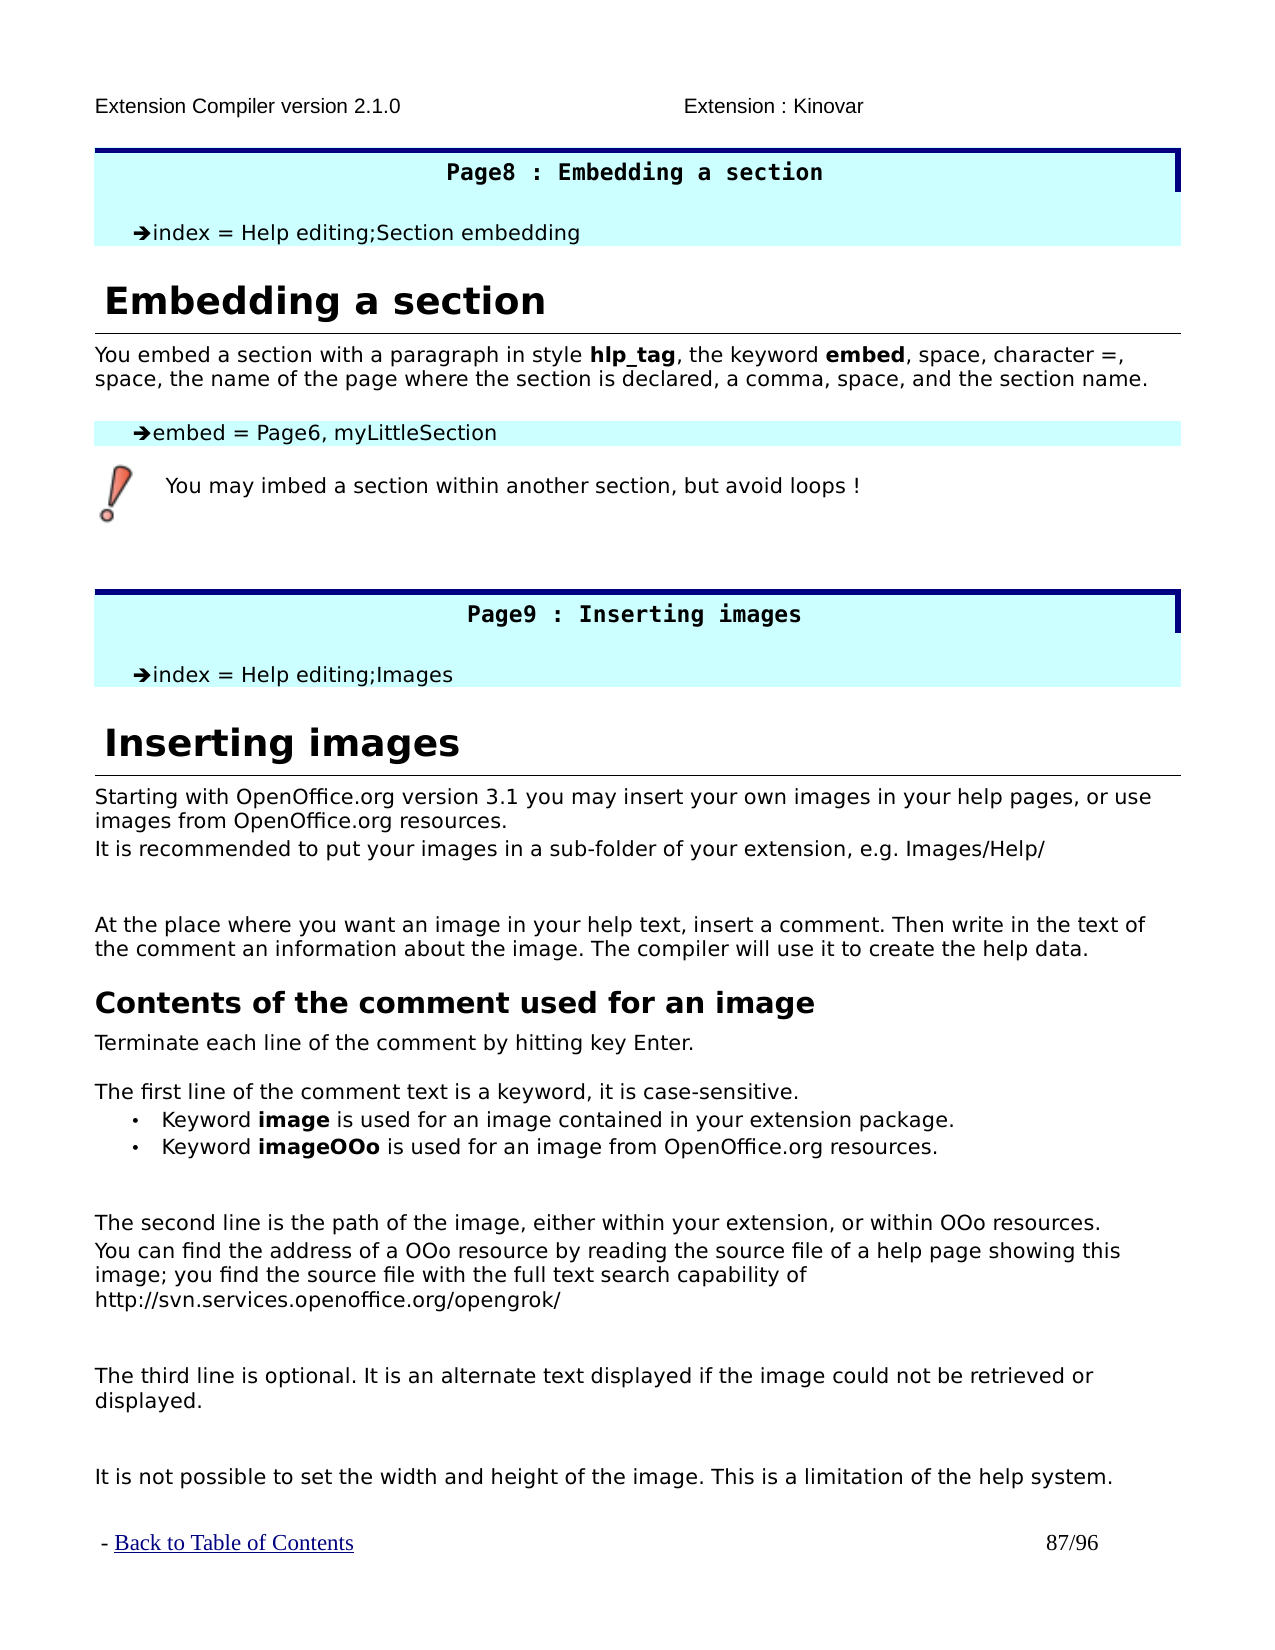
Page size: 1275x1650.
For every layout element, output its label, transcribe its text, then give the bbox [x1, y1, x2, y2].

list You may imbed a section within another section, but avoid loops ! [94, 472, 1181, 504]
text It is recommended to put your images in a sub-folder of your extension, e.g. Images/Help/ [94, 837, 1181, 861]
text Starting with OpenOffice.org version 3.1 you may insert your own images in your help pages, or use images from OpenOffice.org resources. [94, 785, 1181, 834]
text Page9 : Inserting images [94, 590, 1175, 633]
text Inserting images [94, 712, 1181, 775]
text You embed a section with a paragraph in style hlp_tag, the keyword embed, space, character =, space, the name of the page where the section is declared, a comma, space, and the section name. [94, 343, 1181, 392]
text At the place where you want an image in your help text, insert a comment. Then write in the text of the comment an information about the image. The compiler will use it to create the help data. [94, 864, 1181, 962]
text The third line is optional. It is an alternate text displayed if the image could not be retrieved or displayed. [94, 1315, 1181, 1413]
text Page8 : Embedding a section [94, 149, 1175, 192]
text You can find the address of a OOo resource by reading the source file of a help page showing this image; you find the source file with the full text search capability of http://svn.services.openoffice.org/opengrok/ [94, 1239, 1181, 1312]
text The second line is the path of the image, either within your extension, or within OOo resources. [94, 1162, 1181, 1236]
list Keyword imageOOo is used for an image from OpenOffice.org resources. [132, 1135, 1181, 1159]
list Keyword image is used for an image contained in your extension package. [132, 1108, 1181, 1132]
text Embedding a section [94, 270, 1181, 333]
text Terminate each line of the comment by hitting key Enter. The first line of the comment text is a keyword, it is case-sensitive. [94, 1031, 1181, 1105]
list index = Help editing;Section embedding [94, 221, 1181, 246]
list embed = Page6, myLittleSection [94, 421, 1181, 446]
text Contents of the comment used for an image [94, 987, 1181, 1021]
list index = Help editing;Images [94, 663, 1181, 687]
picture [95, 458, 138, 530]
text It is not possible to set the width and height of the image. This is a limitation of the help system. [94, 1416, 1181, 1489]
